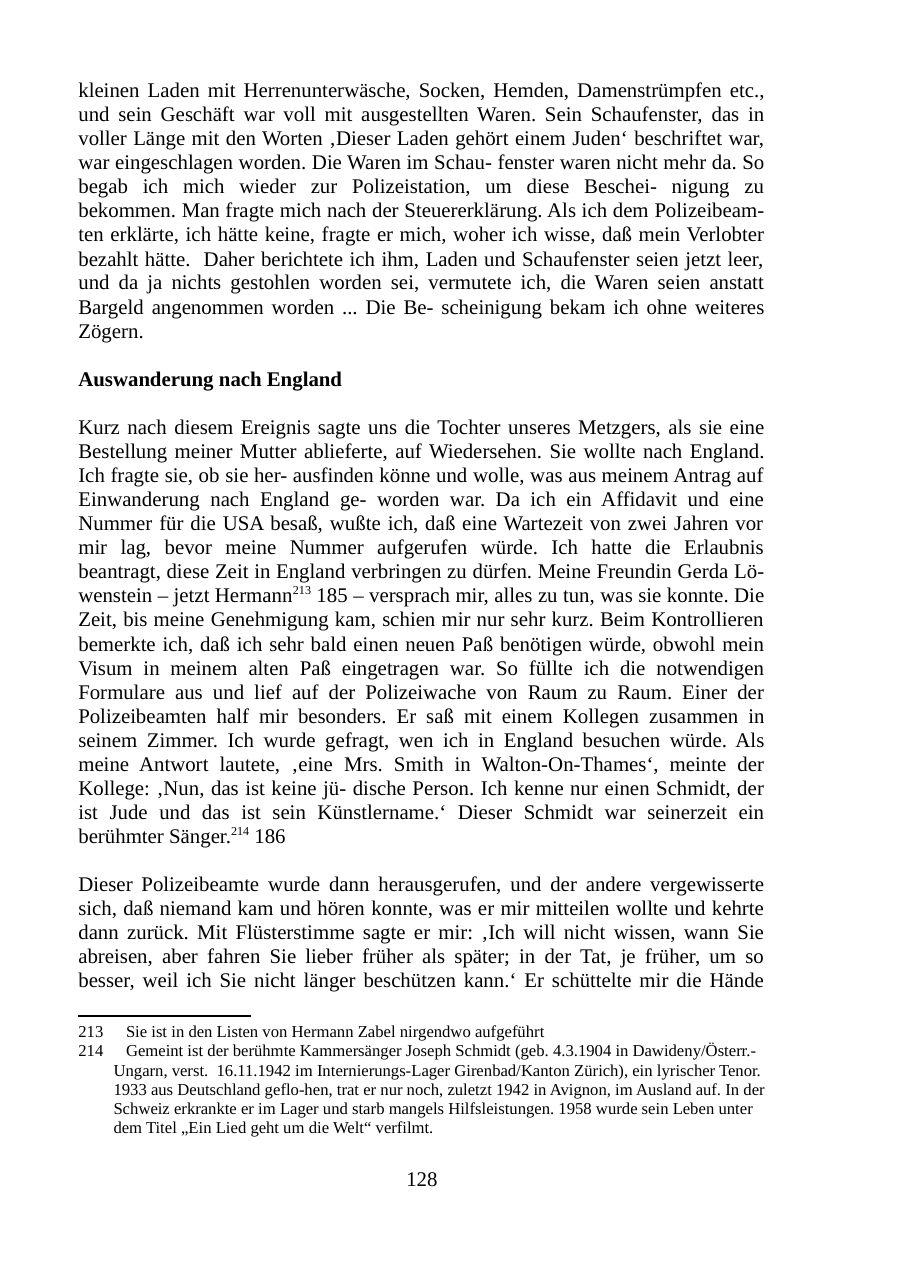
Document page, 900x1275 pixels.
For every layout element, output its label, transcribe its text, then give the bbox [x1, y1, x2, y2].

text kleinen Laden mit Herrenunterwäsche, Socken, Hemden, Damenstrümpfen etc., und sein Geschäft war voll mit ausgestellten Waren. Sein Schaufenster, das in voller Länge mit den Worten ‚Dieser Laden gehört einem Juden‘ beschriftet war, war eingeschlagen worden. Die Waren im Schau- fenster waren nicht mehr da. So begab ich mich wieder zur Polizeistation, um diese Beschei- nigung zu bekommen. Man fragte mich nach der Steuererklärung. Als ich dem Polizeibeam- ten erklärte, ich hätte keine, fragte er mich, woher ich wisse, daß mein Verlobter bezahlt hätte. Daher berichtete ich ihm, Laden und Schaufenster seien jetzt leer, und da ja nichts gestohlen worden sei, vermutete ich, die Waren seien anstatt Bargeld angenommen worden ... Die Be- scheinigung bekam ich ohne weiteres Zögern. [78, 78, 765, 343]
text Sie ist in den Listen von Hermann Zabel nirgendwo aufgeführt [78, 1022, 765, 1041]
text Kurz nach diesem Ereignis sagte uns die Tochter unseres Metzgers, als sie eine Bestellung meiner Mutter ablieferte, auf Wiedersehen. Sie wollte nach England. Ich fragte sie, ob sie her- ausfinden könne und wolle, was aus meinem Antrag auf Einwanderung nach England ge- worden war. Da ich ein Affidavit und eine Nummer für die USA besaß, wußte ich, daß eine Wartezeit von zwei Jahren vor mir lag, bevor meine Nummer aufgerufen würde. Ich hatte die Erlaubnis beantragt, diese Zeit in England verbringen zu dürfen. Meine Freundin Gerda Lö- wenstein – jetzt Hermann 185 – versprach mir, alles zu tun, was sie konnte. Die Zeit, bis meine Genehmigung kam, schien mir nur sehr kurz. Beim Kontrollieren bemerkte ich, daß ich sehr bald einen neuen Paß benötigen würde, obwohl mein Visum in meinem alten Paß eingetragen war. So füllte ich die notwendigen Formulare aus und lief auf der Polizeiwache von Raum zu Raum. Einer der Polizeibeamten half mir besonders. Er saß mit einem Kollegen zusammen in seinem Zimmer. Ich wurde gefragt, wen ich in England besuchen würde. Als meine Antwort lautete, ‚eine Mrs. Smith in Walton-On-Thames‘, meinte der Kollege: ‚Nun, das ist keine jü- dische Person. Ich kenne nur einen Schmidt, der ist Jude und das ist sein Künstlername.‘ Dieser Schmidt war seinerzeit ein berühmter Sänger. 186 [78, 415, 765, 848]
text Auswanderung nach England [78, 367, 765, 391]
text Gemeint ist der berühmte Kammersänger Joseph Schmidt (geb. 4.3.1904 in Dawideny/Österr.-Ungarn, verst. 16.11.1942 im Internierungs-Lager Girenbad/Kanton Zürich), ein lyrischer Tenor. 1933 aus Deutschland geflo-hen, trat er nur noch, zuletzt 1942 in Avignon, im Ausland auf. In der Schweiz erkrankte er im Lager und starb mangels Hilfsleistungen. 1958 wurde sein Leben unter dem Titel „Ein Lied geht um die Welt“ verfilmt. [78, 1041, 765, 1137]
text Dieser Polizeibeamte wurde dann herausgerufen, und der andere vergewisserte sich, daß niemand kam und hören konnte, was er mir mitteilen wollte und kehrte dann zurück. Mit Flüsterstimme sagte er mir: ‚Ich will nicht wissen, wann Sie abreisen, aber fahren Sie lieber früher als später; in der Tat, je früher, um so besser, weil ich Sie nicht länger beschützen kann.‘ Er schüttelte mir die Hände [78, 872, 765, 992]
